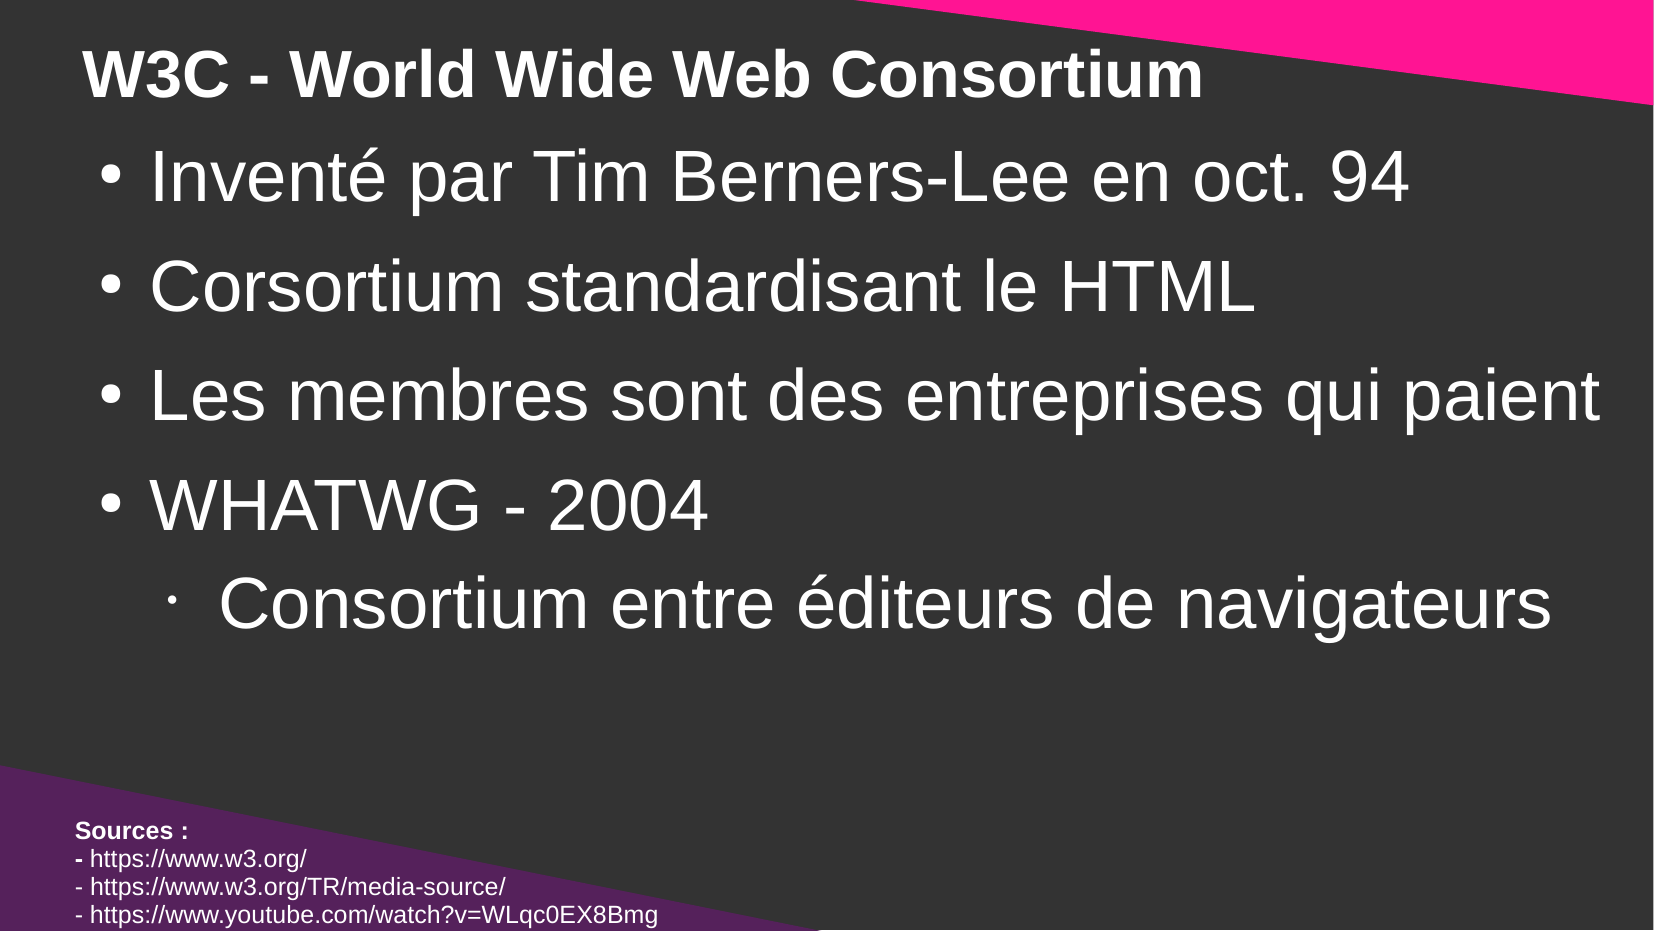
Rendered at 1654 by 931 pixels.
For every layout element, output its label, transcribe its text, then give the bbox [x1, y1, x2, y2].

text_box [853, 0, 1654, 106]
title W3C - World Wide Web Consortium [82, 37, 1571, 122]
text_box [0, 765, 217, 931]
text_box Sources : - https://www.w3.org/ - https://www.w3.org/TR/media-source/ - https://www.youtube.com/watch?v=WLqc0EX8Bmg [59, 809, 1546, 931]
list Inventé par Tim Berners-Lee en oct. 94 Corsortium standardisant le HTML Les membres sont des entreprises qui paient WHATWG - 2004 Consortium entre éditeurs de navigateurs [80, 135, 1620, 675]
